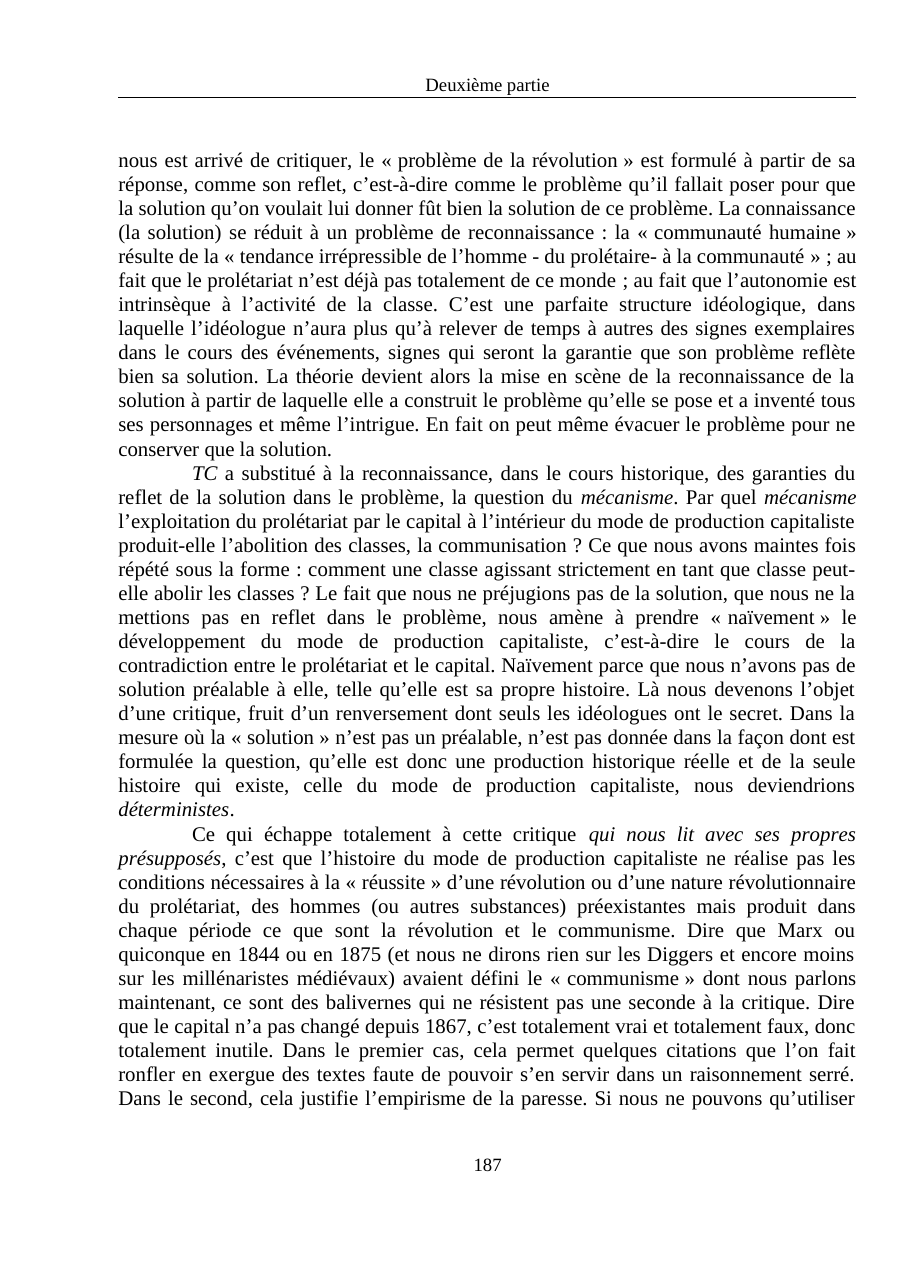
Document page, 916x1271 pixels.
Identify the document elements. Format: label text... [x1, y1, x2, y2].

text TC a substitué à la reconnaissance, dans le cours historique, des garanties du reflet de la solution dans le problème, la question du mécanisme. Par quel mécanisme l’exploitation du prolétariat par le capital à l’intérieur du mode de production capitaliste produit-elle l’abolition des classes, la communisation ? Ce que nous avons maintes fois répété sous la forme : comment une classe agissant strictement en tant que classe peut-elle abolir les classes ? Le fait que nous ne préjugions pas de la solution, que nous ne la mettions pas en reflet dans le problème, nous amène à prendre « naïvement » le développement du mode de production capitaliste, c’est-à-dire le cours de la contradiction entre le prolétariat et le capital. Naïvement parce que nous n’avons pas de solution préalable à elle, telle qu’elle est sa propre histoire. Là nous devenons l’objet d’une critique, fruit d’un renversement dont seuls les idéologues ont le secret. Dans la mesure où la « solution » n’est pas un préalable, n’est pas donnée dans la façon dont est formulée la question, qu’elle est donc une production historique réelle et de la seule histoire qui existe, celle du mode de production capitaliste, nous deviendrions déterministes. [118, 461, 856, 821]
text nous est arrivé de critiquer, le « problème de la révolution » est formulé à partir de sa réponse, comme son reflet, c’est-à-dire comme le problème qu’il fallait poser pour que la solution qu’on voulait lui donner fût bien la solution de ce problème. La connaissance (la solution) se réduit à un problème de reconnaissance : la « communauté humaine » résulte de la « tendance irrépressible de l’homme - du prolétaire- à la communauté » ; au fait que le prolétariat n’est déjà pas totalement de ce monde ; au fait que l’autonomie est intrinsèque à l’activité de la classe. C’est une parfaite structure idéologique, dans laquelle l’idéologue n’aura plus qu’à relever de temps à autres des signes exemplaires dans le cours des événements, signes qui seront la garantie que son problème reflète bien sa solution. La théorie devient alors la mise en scène de la reconnaissance de la solution à partir de laquelle elle a construit le problème qu’elle se pose et a inventé tous ses personnages et même l’intrigue. En fait on peut même évacuer le problème pour ne conserver que la solution. [118, 148, 856, 461]
text Ce qui échappe totalement à cette critique qui nous lit avec ses propres présupposés, c’est que l’histoire du mode de production capitaliste ne réalise pas les conditions nécessaires à la « réussite » d’une révolution ou d’une nature révolutionnaire du prolétariat, des hommes (ou autres substances) préexistantes mais produit dans chaque période ce que sont la révolution et le communisme. Dire que Marx ou quiconque en 1844 ou en 1875 (et nous ne dirons rien sur les Diggers et encore moins sur les millénaristes médiévaux) avaient défini le « communisme » dont nous parlons maintenant, ce sont des balivernes qui ne résistent pas une seconde à la critique. Dire que le capital n’a pas changé depuis 1867, c’est totalement vrai et totalement faux, donc totalement inutile. Dans le premier cas, cela permet quelques citations que l’on fait ronfler en exergue des textes faute de pouvoir s’en servir dans un raisonnement serré. Dans le second, cela justifie l’empirisme de la paresse. Si nous ne pouvons qu’utiliser [118, 821, 856, 1110]
